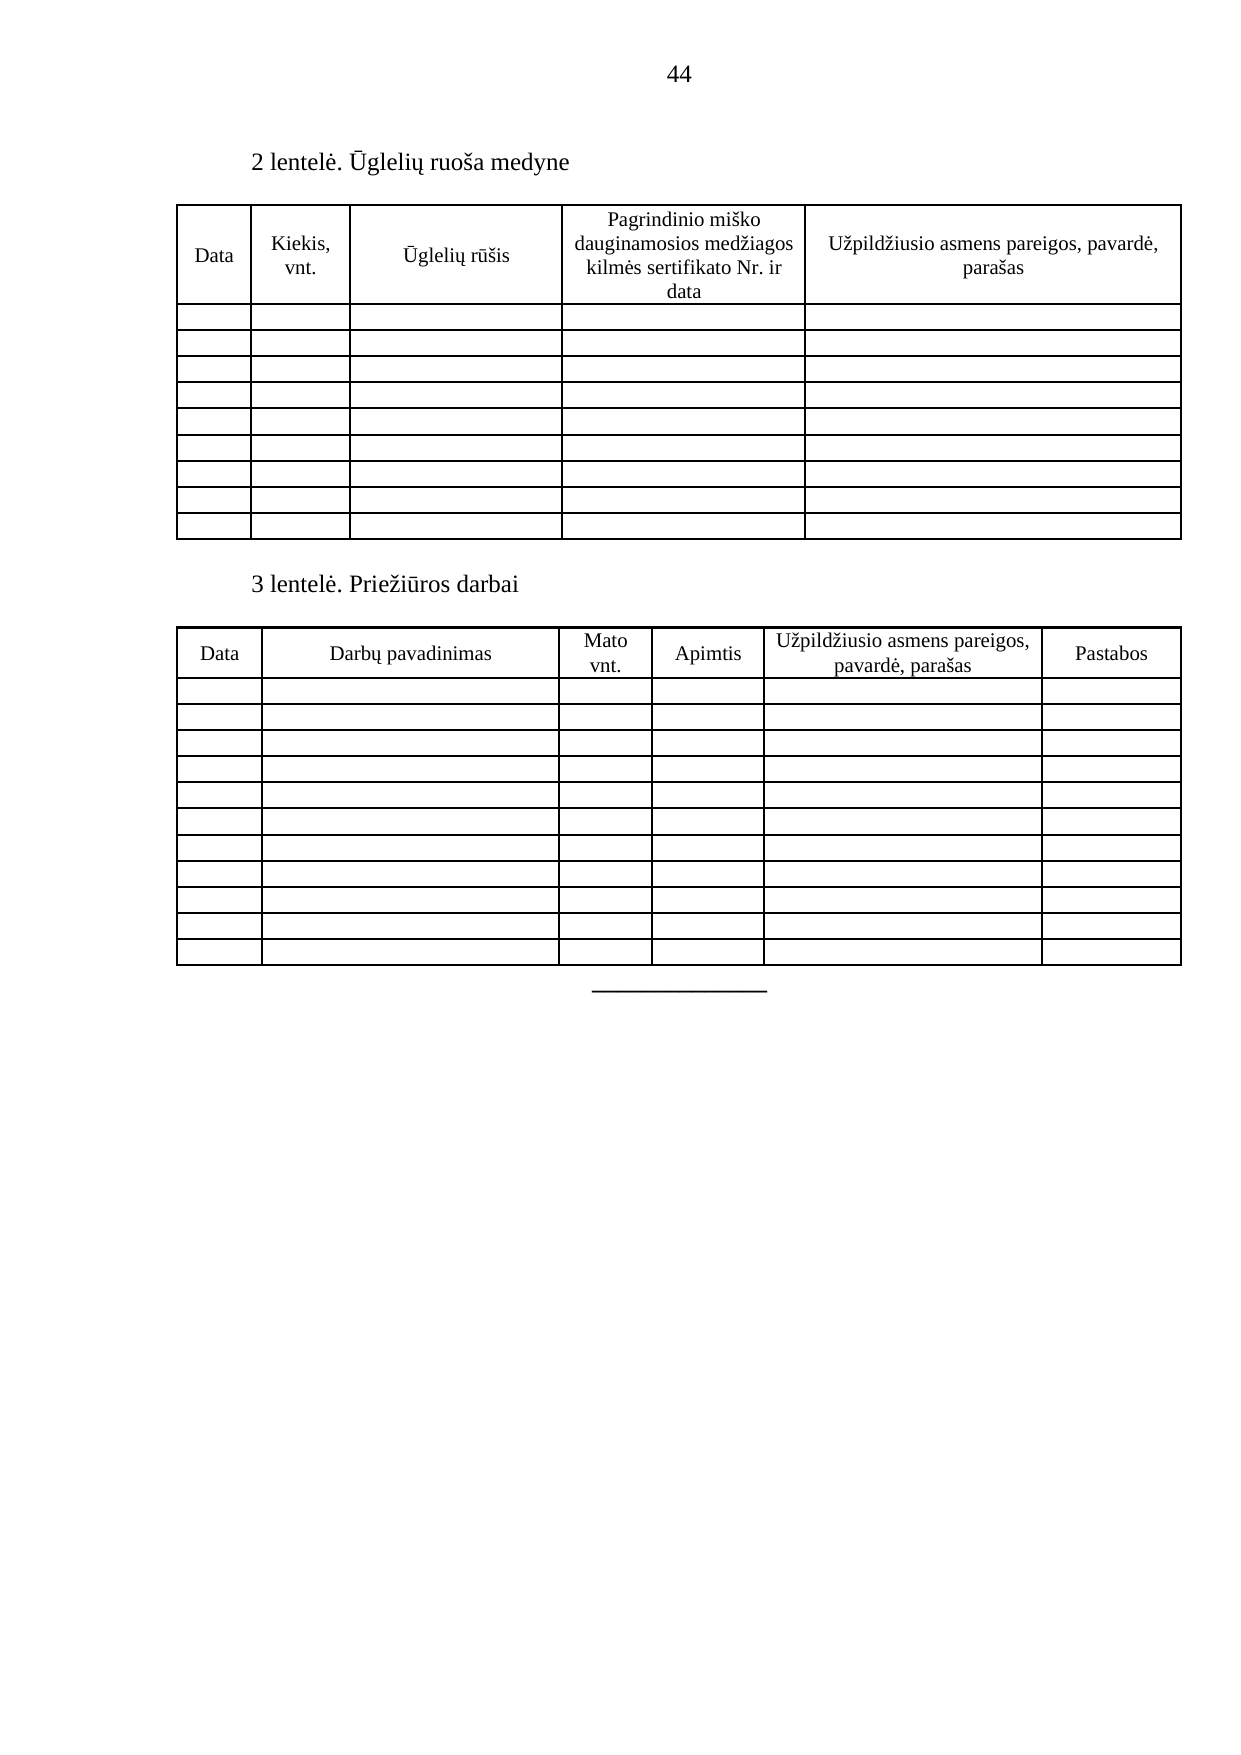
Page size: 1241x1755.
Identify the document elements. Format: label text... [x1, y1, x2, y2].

table_cell [765, 705, 1041, 729]
table_cell [252, 514, 349, 538]
table_header Mato vnt. [560, 629, 651, 677]
table_cell [178, 331, 250, 355]
table_cell [351, 462, 561, 486]
table_cell [560, 757, 651, 781]
table_cell [653, 862, 763, 886]
table_cell [178, 436, 250, 459]
table_cell [263, 862, 558, 886]
table_cell [765, 836, 1041, 859]
table_cell [765, 679, 1041, 703]
table_cell [263, 914, 558, 938]
table_header Data [178, 629, 261, 677]
table_cell [178, 836, 261, 859]
table_header Pastabos [1043, 629, 1180, 677]
table_cell [263, 731, 558, 755]
table_cell [1043, 836, 1180, 859]
table_cell [806, 462, 1180, 486]
table_cell [351, 514, 561, 538]
table_cell [563, 462, 804, 486]
table_cell [178, 862, 261, 886]
text 2 lentelė. Ūglelių ruoša medyne [177, 147, 1181, 176]
table_cell [1043, 914, 1180, 938]
table_cell [1043, 809, 1180, 833]
table_cell [1043, 783, 1180, 807]
table_cell [560, 809, 651, 833]
table_cell [765, 809, 1041, 833]
table_cell [560, 888, 651, 912]
table_cell [765, 940, 1041, 964]
table_cell [178, 462, 250, 486]
table_cell [653, 731, 763, 755]
table_cell [653, 836, 763, 859]
table_cell [653, 783, 763, 807]
table_cell [806, 436, 1180, 459]
table_cell [806, 383, 1180, 407]
table_cell [765, 783, 1041, 807]
table_cell [560, 705, 651, 729]
table_cell [263, 679, 558, 703]
table_cell [560, 836, 651, 859]
table_cell [351, 409, 561, 433]
table_cell [252, 409, 349, 433]
table_cell [263, 888, 558, 912]
table_cell [563, 514, 804, 538]
table_cell [806, 331, 1180, 355]
table_cell [178, 679, 261, 703]
table_cell [351, 488, 561, 512]
table_cell [178, 914, 261, 938]
table_cell [178, 514, 250, 538]
table_cell [1043, 862, 1180, 886]
table_cell [1043, 940, 1180, 964]
table_cell [1043, 705, 1180, 729]
table_cell [563, 305, 804, 329]
table_cell [563, 409, 804, 433]
table_cell [252, 331, 349, 355]
table_cell [1043, 731, 1180, 755]
table_cell [263, 757, 558, 781]
table_cell [178, 357, 250, 381]
table_cell [765, 731, 1041, 755]
table_cell [806, 514, 1180, 538]
table_cell [263, 940, 558, 964]
table_cell [653, 914, 763, 938]
text ______________ [177, 966, 1181, 995]
table_cell [563, 383, 804, 407]
table_header Užpildžiusio asmens pareigos, pavardė, parašas [765, 629, 1041, 677]
table_cell [1043, 888, 1180, 912]
table_header Ūglelių rūšis [351, 206, 561, 303]
table_cell [765, 757, 1041, 781]
table_cell [178, 305, 250, 329]
table_cell [653, 705, 763, 729]
table_cell [806, 305, 1180, 329]
table_cell [178, 757, 261, 781]
table_cell [563, 331, 804, 355]
table_header Kiekis, vnt. [252, 206, 349, 303]
table_cell [765, 888, 1041, 912]
table_header Pagrindinio miško dauginamosios medžiagos kilmės sertifikato Nr. ir data [563, 206, 804, 303]
table_cell [560, 914, 651, 938]
table_cell [563, 357, 804, 381]
table_header Darbų pavadinimas [263, 629, 558, 677]
table_cell [653, 757, 763, 781]
table_cell [653, 940, 763, 964]
table_cell [1043, 757, 1180, 781]
table_cell [560, 862, 651, 886]
table_cell [263, 783, 558, 807]
table_cell [563, 488, 804, 512]
table_cell [351, 331, 561, 355]
table_cell [653, 679, 763, 703]
table_cell [351, 305, 561, 329]
table_header Užpildžiusio asmens pareigos, pavardė, parašas [806, 206, 1180, 303]
table_cell [178, 488, 250, 512]
table_cell [765, 862, 1041, 886]
text 3 lentelė. Priežiūros darbai [177, 569, 1181, 598]
table_cell [560, 940, 651, 964]
table_cell [263, 705, 558, 729]
table_cell [560, 679, 651, 703]
table_cell [178, 809, 261, 833]
table_cell [351, 383, 561, 407]
table_cell [178, 383, 250, 407]
table_cell [252, 462, 349, 486]
table_cell [178, 731, 261, 755]
table_cell [351, 436, 561, 459]
table_cell [252, 305, 349, 329]
table_header Apimtis [653, 629, 763, 677]
table_cell [252, 357, 349, 381]
table_cell [178, 940, 261, 964]
table_cell [351, 357, 561, 381]
table_cell [178, 783, 261, 807]
table_cell [806, 488, 1180, 512]
table_cell [252, 383, 349, 407]
table_cell [252, 488, 349, 512]
table_cell [653, 888, 763, 912]
table_cell [178, 888, 261, 912]
table_header Data [178, 206, 250, 303]
table_cell [263, 809, 558, 833]
table_cell [806, 357, 1180, 381]
table_cell [806, 409, 1180, 433]
table_cell [765, 914, 1041, 938]
table_cell [178, 409, 250, 433]
table_cell [252, 436, 349, 459]
table_cell [178, 705, 261, 729]
table_cell [563, 436, 804, 459]
table_cell [1043, 679, 1180, 703]
table_cell [653, 809, 763, 833]
table_cell [263, 836, 558, 859]
table_cell [560, 731, 651, 755]
table_cell [560, 783, 651, 807]
